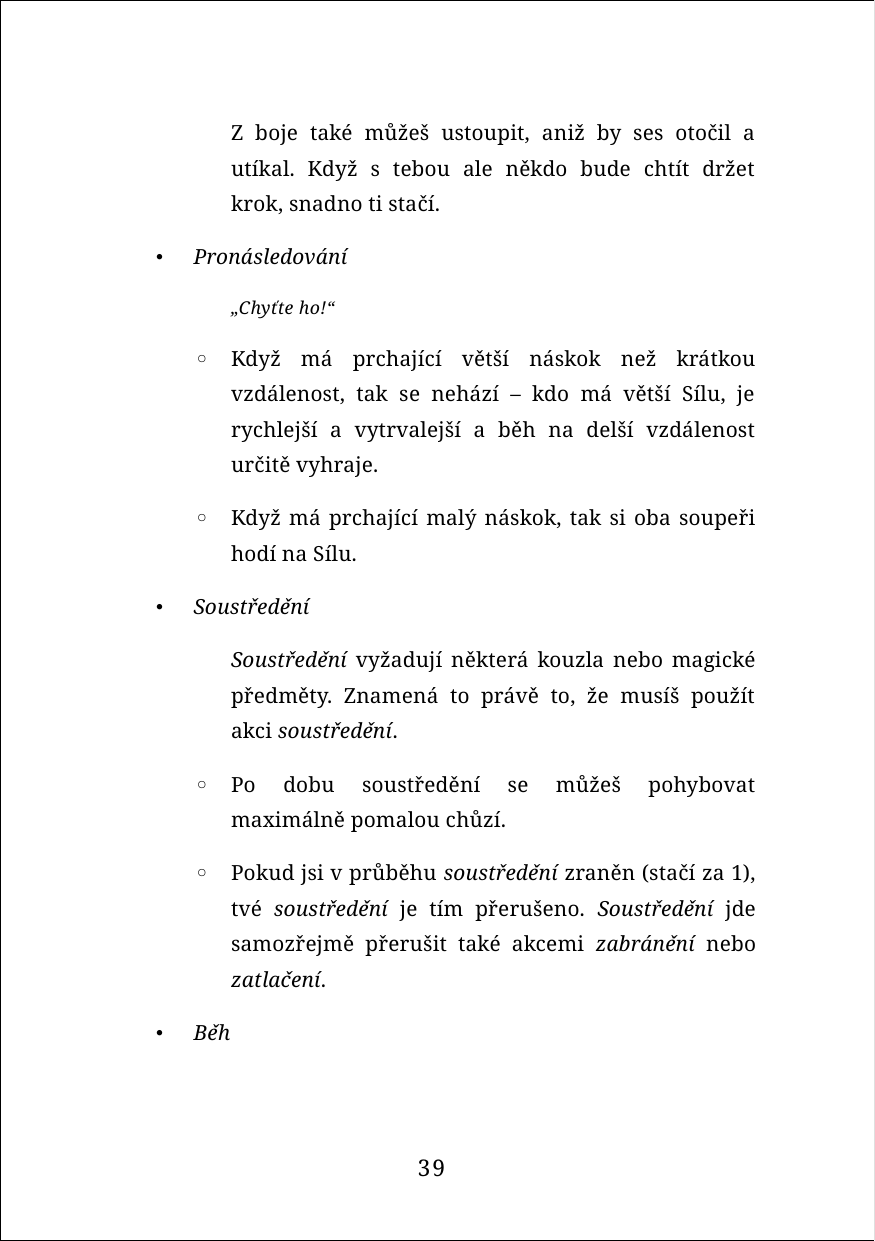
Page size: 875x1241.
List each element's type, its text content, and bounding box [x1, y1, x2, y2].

list Když má prchající větší náskok než krátkou vzdálenost, tak se nehází – kdo má větší Sílu, je rychlejší a vytrvalejší a běh na delší vzdálenost určitě vyhraje. [193, 344, 756, 479]
list Soustředění [156, 592, 756, 621]
list Běh [156, 1018, 756, 1047]
list „Chyťte ho!“ [193, 296, 756, 320]
list Když má prchající malý náskok, tak si oba soupeři hodí na Sílu. [193, 503, 756, 567]
list Pronásledování [156, 242, 756, 271]
list Soustředění vyžadují některá kouzla nebo magické předměty. Znamená to právě to, že musíš použít akci soustředění. [193, 645, 756, 745]
list Po dobu soustředění se můžeš pohybovat maximálně pomalou chůzí. [193, 770, 756, 834]
list Pokud jsi v průběhu soustředění zraněn (stačí za 1), tvé soustředění je tím přerušeno. Soustředění jde samozřejmě přerušit také akcemi zabránění nebo zatlačení. [193, 858, 756, 993]
list Z boje také můžeš ustoupit, aniž by ses otočil a utíkal. Když s tebou ale někdo bude chtít držet krok, snadno ti stačí. [193, 118, 756, 218]
